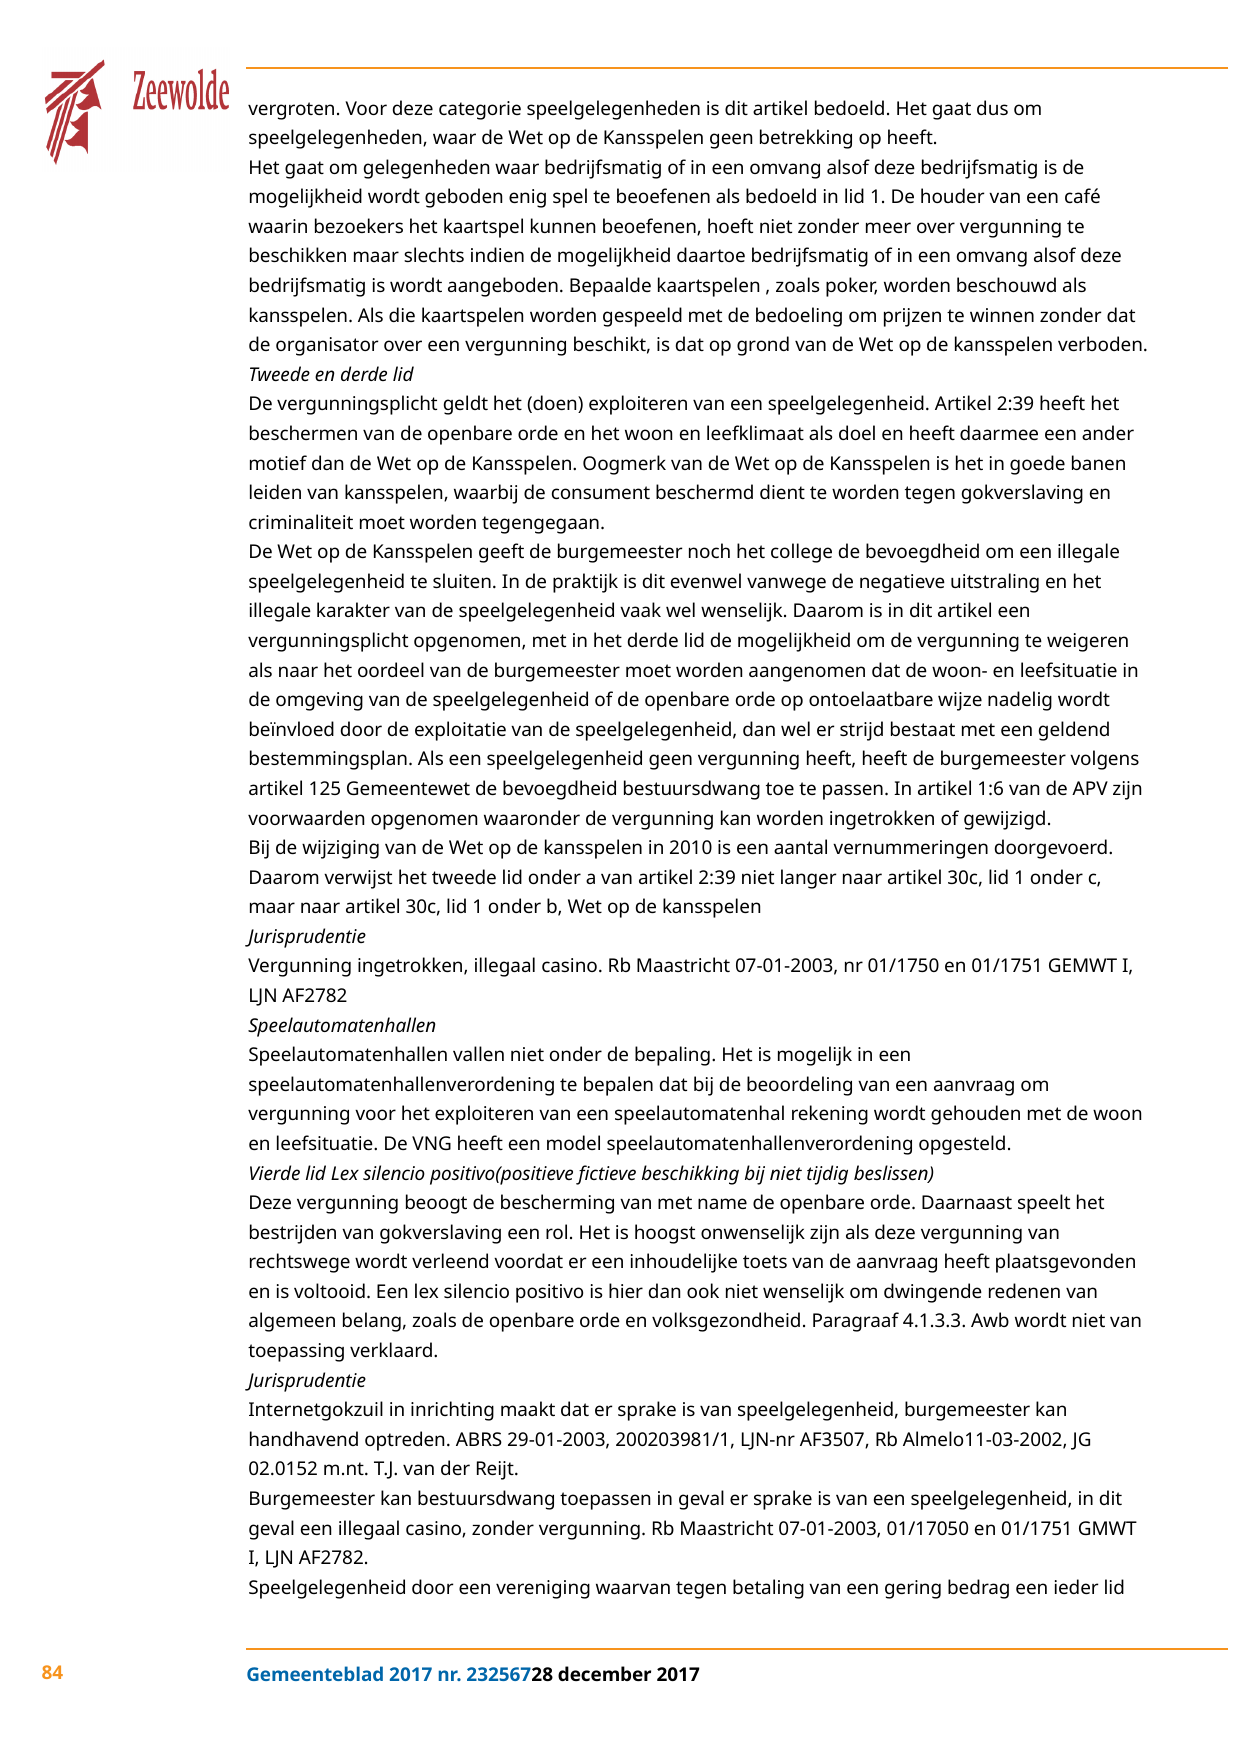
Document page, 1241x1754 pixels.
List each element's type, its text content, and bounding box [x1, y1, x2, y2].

text Vergunning ingetrokken, illegaal casino. Rb Maastricht 07-01-2003, nr 01/1750 en 01/1751 GEMWT I, LJN AF2782 [248, 953, 1152, 1008]
text Speelautomatenhallen vallen niet onder de bepaling. Het is mogelijk in een speelautomatenhallenverordening te bepalen dat bij de beoordeling van een aanvraag om vergunning voor het exploiteren van een speelautomatenhal rekening wordt gehouden met de woon en leefsituatie. De VNG heeft een model speelautomatenhallenverordening opgesteld. [248, 1041, 1152, 1156]
text Internetgokzuil in inrichting maakt dat er sprake is van speelgelegenheid, burgemeester kan handhavend optreden. ABRS 29-01-2003, 200203981/1, LJN-nr AF3507, Rb Almelo11-03-2002, JG 02.0152 m.nt. T.J. van der Reijt. [248, 1396, 1152, 1481]
text Bij de wijziging van de Wet op de kansspelen in 2010 is een aantal vernummeringen doorgevoerd. Daarom verwijst het tweede lid onder a van artikel 2:39 niet langer naar artikel 30c, lid 1 onder c, maar naar artikel 30c, lid 1 onder b, Wet op de kansspelen [248, 834, 1152, 919]
text De Wet op de Kansspelen geeft de burgemeester noch het college de bevoegdheid om een illegale speelgelegenheid te sluiten. In de praktijk is dit evenwel vanwege de negatieve uitstraling en het illegale karakter van de speelgelegenheid vaak wel wenselijk. Daarom is in dit artikel een vergunningsplicht opgenomen, met in het derde lid de mogelijkheid om de vergunning te weigeren als naar het oordeel van de burgemeester moet worden aangenomen dat de woon- en leefsituatie in de omgeving van de speelgelegenheid of de openbare orde op ontoelaatbare wijze nadelig wordt beïnvloed door de exploitatie van de speelgelegenheid, dan wel er strijd bestaat met een geldend bestemmingsplan. Als een speelgelegenheid geen vergunning heeft, heeft de burgemeester volgens artikel 125 Gemeentewet de bevoegdheid bestuursdwang toe te passen. In artikel 1:6 van de APV zijn voorwaarden opgenomen waaronder de vergunning kan worden ingetrokken of gewijzigd. [248, 538, 1152, 831]
text Jurisprudentie [248, 1367, 1152, 1393]
text vergroten. Voor deze categorie speelgelegenheden is dit artikel bedoeld. Het gaat dus om speelgelegenheden, waar de Wet op de Kansspelen geen betrekking op heeft. [248, 95, 1152, 150]
text De vergunningsplicht geldt het (doen) exploiteren van een speelgelegenheid. Artikel 2:39 heeft het beschermen van de openbare orde en het woon en leefklimaat als doel en heeft daarmee een ander motief dan de Wet op de Kansspelen. Oogmerk van de Wet op de Kansspelen is het in goede banen leiden van kansspelen, waarbij de consument beschermd dient te worden tegen gokverslaving en criminaliteit moet worden tegengegaan. [248, 391, 1152, 535]
text Speelgelegenheid door een vereniging waarvan tegen betaling van een gering bedrag een ieder lid [248, 1574, 1152, 1600]
text Het gaat om gelegenheden waar bedrijfsmatig of in een omvang alsof deze bedrijfsmatig is de mogelijkheid wordt geboden enig spel te beoefenen als bedoeld in lid 1. De houder van een café waarin bezoekers het kaartspel kunnen beoefenen, hoeft niet zonder meer over vergunning te beschikken maar slechts indien de mogelijkheid daartoe bedrijfsmatig of in een omvang alsof deze bedrijfsmatig is wordt aangeboden. Bepaalde kaartspelen , zoals poker, worden beschouwd als kansspelen. Als die kaartspelen worden gespeeld met de bedoeling om prijzen te winnen zonder dat de organisator over een vergunning beschikt, is dat op grond van de Wet op de kansspelen verboden. [248, 154, 1152, 357]
text Deze vergunning beoogt de bescherming van met name de openbare orde. Daarnaast speelt het bestrijden van gokverslaving een rol. Het is hoogst onwenselijk zijn als deze vergunning van rechtswege wordt verleend voordat er een inhoudelijke toets van de aanvraag heeft plaatsgevonden en is voltooid. Een lex silencio positivo is hier dan ook niet wenselijk om dwingende redenen van algemeen belang, zoals de openbare orde en volksgezondheid. Paragraaf 4.1.3.3. Awb wordt niet van toepassing verklaard. [248, 1189, 1152, 1363]
text Jurisprudentie [248, 923, 1152, 949]
text Burgemeester kan bestuursdwang toepassen in geval er sprake is van een speelgelegenheid, in dit geval een illegaal casino, zonder vergunning. Rb Maastricht 07-01-2003, 01/17050 en 01/1751 GMWT I, LJN AF2782. [248, 1485, 1152, 1570]
picture [41, 47, 231, 172]
text Speelautomatenhallen [248, 1012, 1152, 1038]
text Tweede en derde lid [248, 361, 1152, 387]
text Vierde lid Lex silencio positivo(positieve fictieve beschikking bij niet tijdig beslissen) [248, 1160, 1152, 1186]
